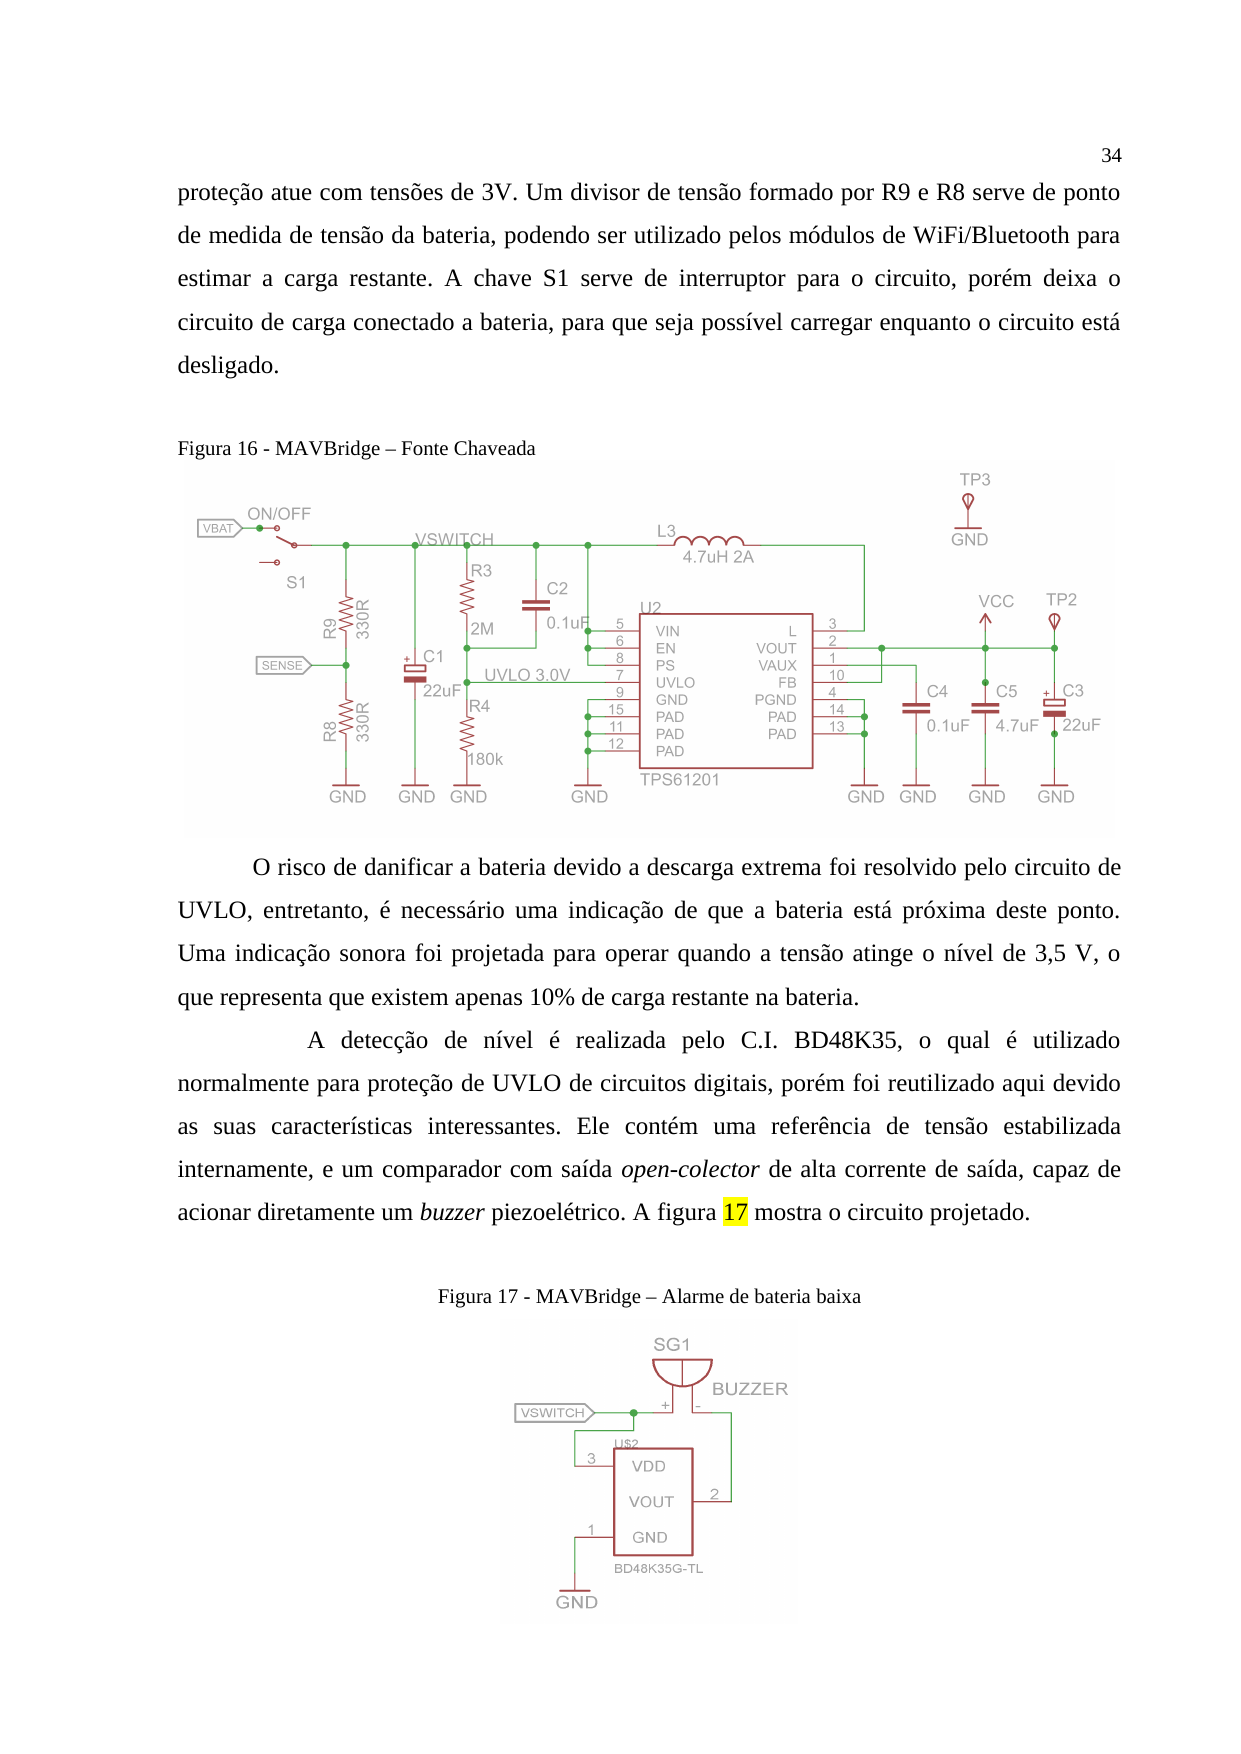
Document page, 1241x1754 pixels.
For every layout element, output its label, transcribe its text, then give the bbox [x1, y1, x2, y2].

text A detecção de nível é realizada pelo C.I. BD48K35, o qual é utilizado normalmente para proteção de UVLO de circuitos digitais, porém foi reutilizado aqui devido as suas características interessantes. Ele contém uma referência de tensão estabilizada internamente, e um comparador com saída open-colector de alta corrente de saída, capaz de acionar diretamente um buzzer piezoelétrico. A figura 17 mostra o circuito projetado. [177, 1025, 1122, 1226]
picture [500, 1319, 799, 1624]
picture [184, 460, 1115, 838]
list MAVBridge – Alarme de bateria baixa [177, 1283, 1122, 1308]
text O risco de danificar a bateria devido a descarga extrema foi resolvido pelo circuito de UVLO, entretanto, é necessário uma indicação de que a bateria está próxima deste ponto. Uma indicação sonora foi projetada para operar quando a tensão atinge o nível de 3,5 V, o que representa que existem apenas 10% de carga restante na bateria. [177, 838, 1122, 1010]
list MAVBridge – Fonte Chaveada [177, 436, 1122, 460]
text proteção atue com tensões de 3V. Um divisor de tensão formado por R9 e R8 serve de ponto de medida de tensão da bateria, podendo ser utilizado pelos módulos de WiFi/Bluetooth para estimar a carga restante. A chave S1 serve de interruptor para o circuito, porém deixa o circuito de carga conectado a bateria, para que seja possível carregar enquanto o circuito está desligado. [177, 177, 1122, 378]
